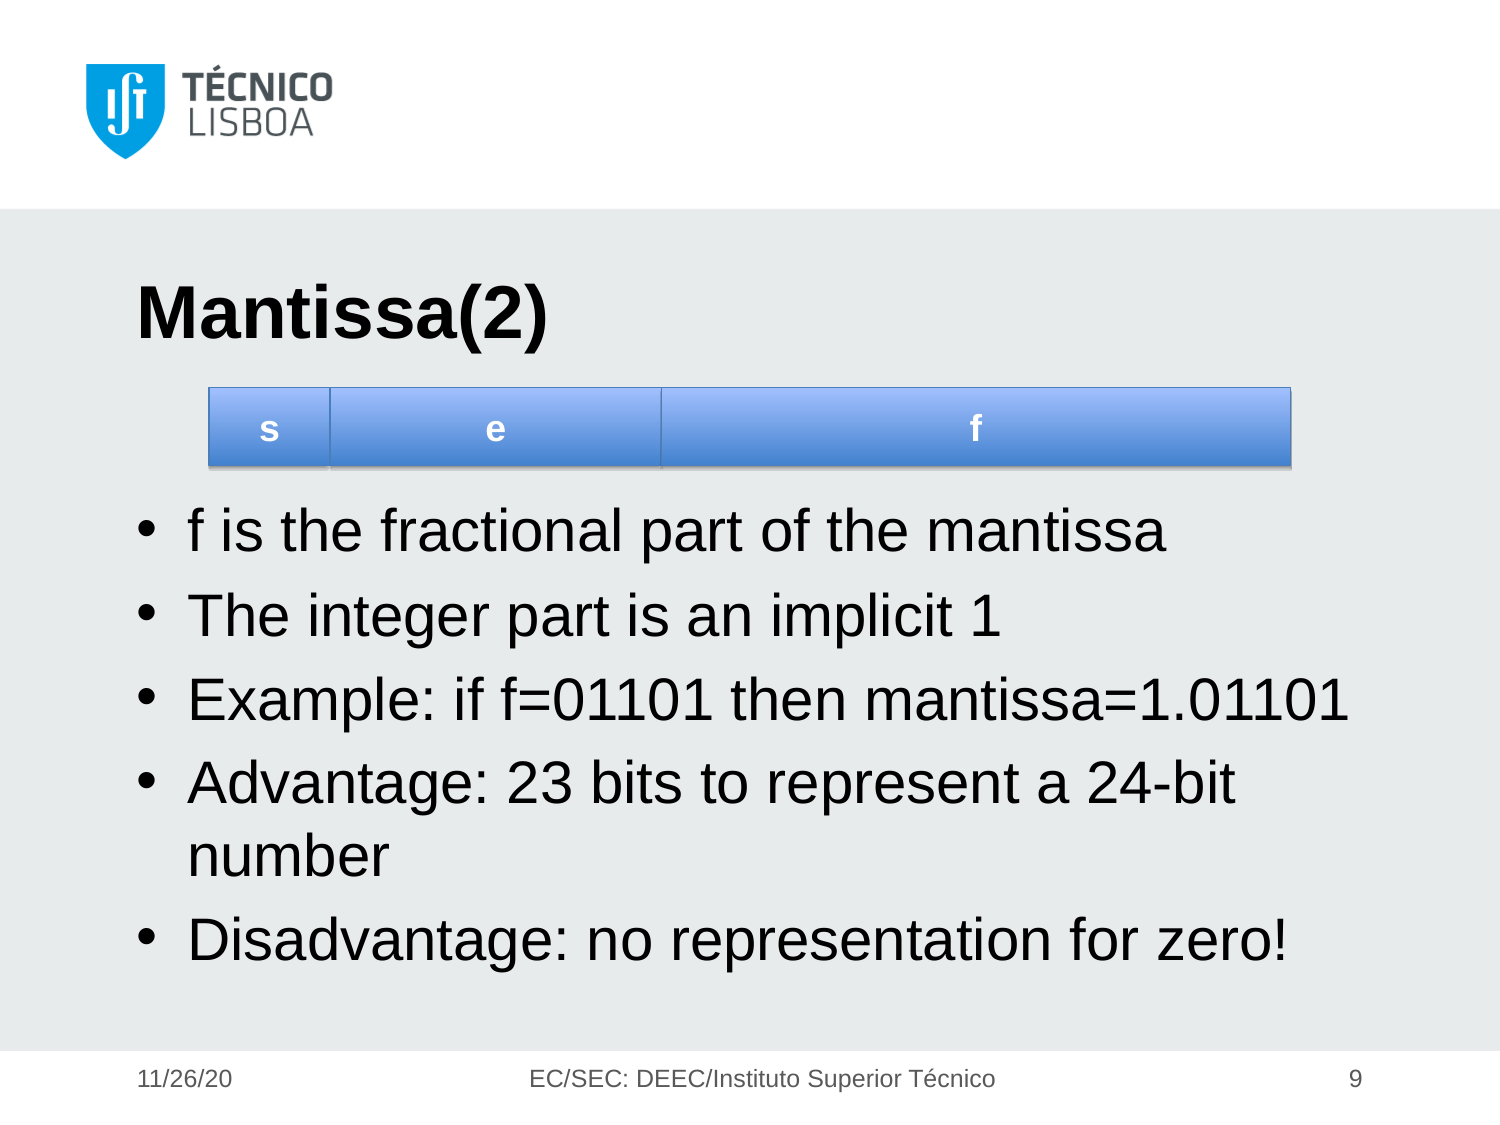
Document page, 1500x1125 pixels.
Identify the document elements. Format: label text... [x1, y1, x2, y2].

slide_number [1077, 1052, 1378, 1103]
text_box f [661, 387, 1291, 466]
title Mantissa(2) [121, 237, 1378, 381]
text_box e [331, 387, 661, 466]
footer EC/SEC: DEEC/Instituto Superior Técnico [512, 1052, 1021, 1103]
picture [0, 0, 1500, 1125]
slide_number 11/26/20 [121, 1052, 425, 1103]
text_box s [209, 387, 331, 466]
list f is the fractional part of the mantissa The integer part is an implicit 1 Example: if f=01101 then mantissa=1.01101 Advantage: 23 bits to represent a 24-bit number Disadvantage: no representation for zero! [121, 400, 1378, 1005]
